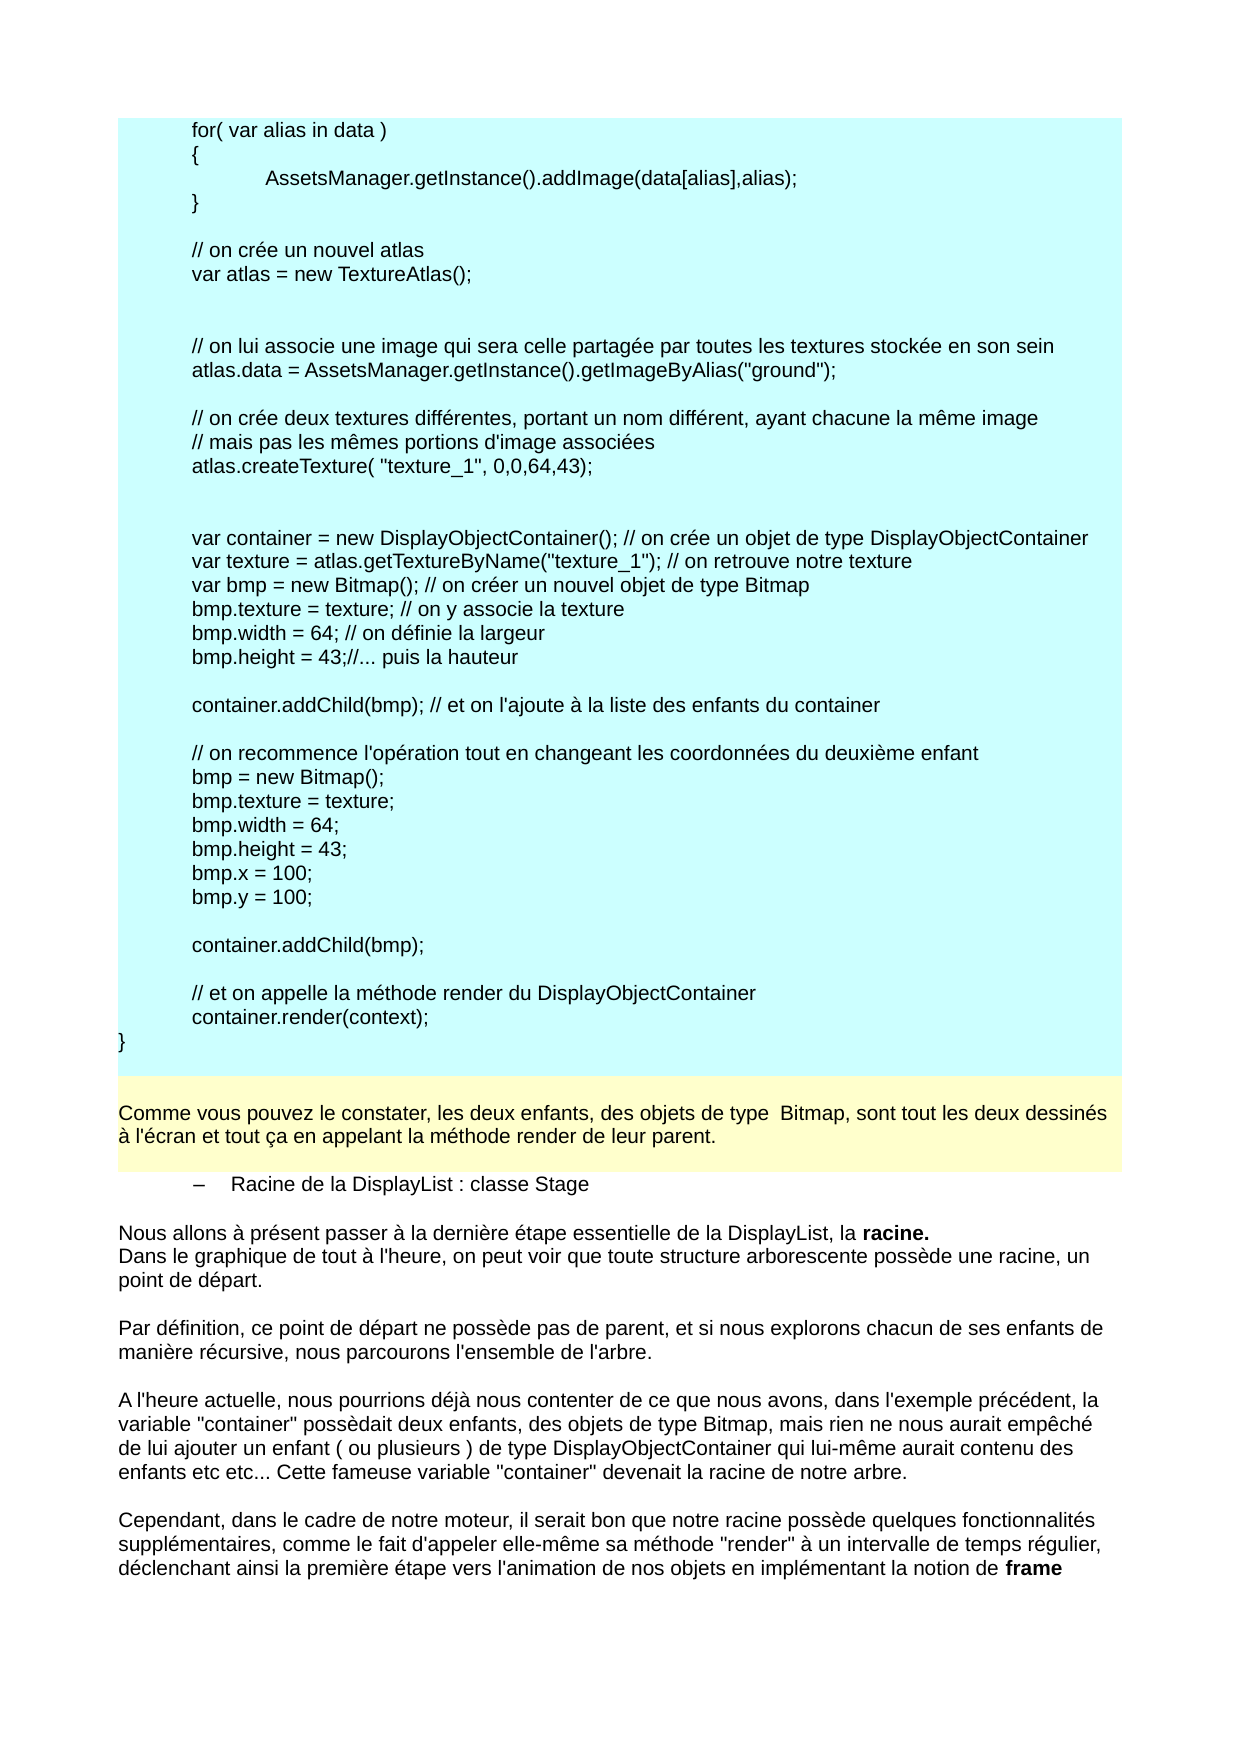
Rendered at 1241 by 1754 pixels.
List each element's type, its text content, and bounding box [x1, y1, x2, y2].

text bmp.texture = texture; [118, 789, 1122, 813]
text A l'heure actuelle, nous pourrions déjà nous contenter de ce que nous avons, dans l'exemple précédent, la variable "container" possèdait deux enfants, des objets de type Bitmap, mais rien ne nous aurait empêché de lui ajouter un enfant ( ou plusieurs ) de type DisplayObjectContainer qui lui-même aurait contenu des enfants etc etc... Cette fameuse variable "container" devenait la racine de notre arbre. [118, 1388, 1122, 1484]
text var texture = atlas.getTextureByName("texture_1"); // on retrouve notre texture [118, 549, 1122, 573]
text var atlas = new TextureAtlas(); [118, 262, 1122, 286]
text } [118, 190, 1122, 214]
text // on lui associe une image qui sera celle partagée par toutes les textures stockée en son sein [118, 334, 1122, 358]
text Par définition, ce point de départ ne possède pas de parent, et si nous explorons chacun de ses enfants de manière récursive, nous parcourons l'ensemble de l'arbre. [118, 1316, 1122, 1364]
text container.addChild(bmp); // et on l'ajoute à la liste des enfants du container [118, 693, 1122, 717]
text // mais pas les mêmes portions d'image associées [118, 429, 1122, 453]
text atlas.createTexture( "texture_1", 0,0,64,43); [118, 453, 1122, 477]
text bmp.texture = texture; // on y associe la texture [118, 597, 1122, 621]
text // on recommence l'opération tout en changeant les coordonnées du deuxième enfant [118, 741, 1122, 765]
text for( var alias in data ) [118, 118, 1122, 142]
text Dans le graphique de tout à l'heure, on peut voir que toute structure arborescente possède une racine, un point de départ. [118, 1244, 1122, 1292]
text var container = new DisplayObjectContainer(); // on crée un objet de type DisplayObjectContainer [118, 525, 1122, 549]
text AssetsManager.getInstance().addImage(data[alias],alias); [118, 166, 1122, 190]
text bmp.height = 43; [118, 837, 1122, 861]
text bmp.width = 64; [118, 813, 1122, 837]
text bmp.width = 64; // on définie la largeur [118, 621, 1122, 645]
text container.addChild(bmp); [118, 933, 1122, 957]
text bmp.y = 100; [118, 885, 1122, 909]
text } [118, 1028, 1122, 1052]
text bmp.x = 100; [118, 861, 1122, 885]
text bmp.height = 43;//... puis la hauteur [118, 645, 1122, 669]
text atlas.data = AssetsManager.getInstance().getImageByAlias("ground"); [118, 358, 1122, 382]
text Cependant, dans le cadre de notre moteur, il serait bon que notre racine possède quelques fonctionnalités supplémentaires, comme le fait d'appeler elle-même sa méthode "render" à un intervalle de temps régulier, déclenchant ainsi la première étape vers l'animation de nos objets en implémentant la notion de frame [118, 1508, 1122, 1580]
text bmp = new Bitmap(); [118, 765, 1122, 789]
text // et on appelle la méthode render du DisplayObjectContainer [118, 981, 1122, 1004]
text var bmp = new Bitmap(); // on créer un nouvel objet de type Bitmap [118, 573, 1122, 597]
text Comme vous pouvez le constater, les deux enfants, des objets de type Bitmap, sont tout les deux dessinés à l'écran et tout ça en appelant la méthode render de leur parent. [118, 1100, 1122, 1148]
text // on crée un nouvel atlas [118, 238, 1122, 262]
text // on crée deux textures différentes, portant un nom différent, ayant chacune la même image [118, 406, 1122, 429]
list Racine de la DisplayList : classe Stage [193, 1172, 1122, 1196]
text container.render(context); [118, 1004, 1122, 1028]
text Nous allons à présent passer à la dernière étape essentielle de la DisplayList, la racine. [118, 1220, 1122, 1244]
text { [118, 142, 1122, 166]
